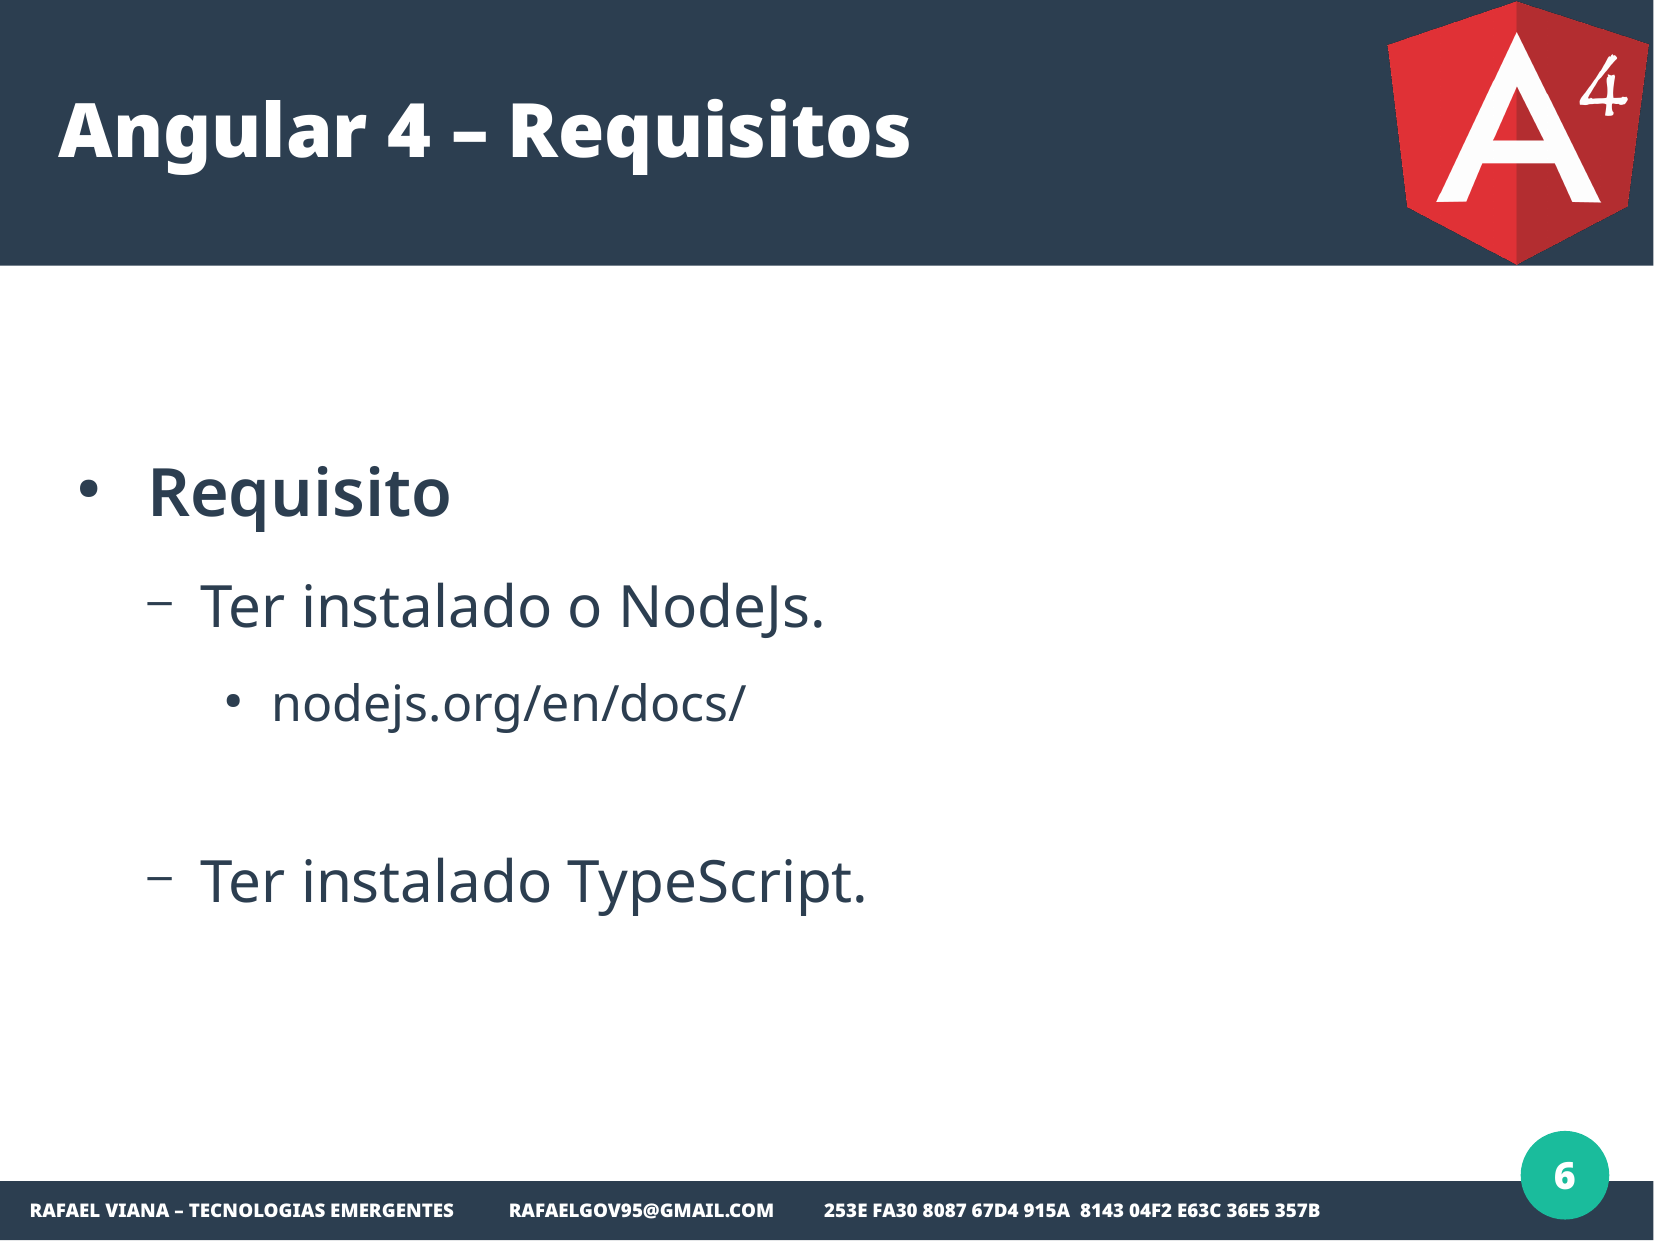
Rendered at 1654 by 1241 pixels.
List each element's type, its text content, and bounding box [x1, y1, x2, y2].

title Angular 4 – Requisitos [59, 49, 1387, 207]
text_box RAFAEL VIANA – TECNOLOGIAS EMERGENTES RAFAELGOV95@GMAIL.COM 253E FA30 8087 67D4 915A 8143 04F2 E63C 36E5 357B [29, 1181, 1654, 1241]
picture [1387, 0, 1654, 266]
list Requisito Ter instalado o NodeJs. nodejs.org/en/docs/ Ter instalado TypeScript. [59, 324, 1595, 1152]
